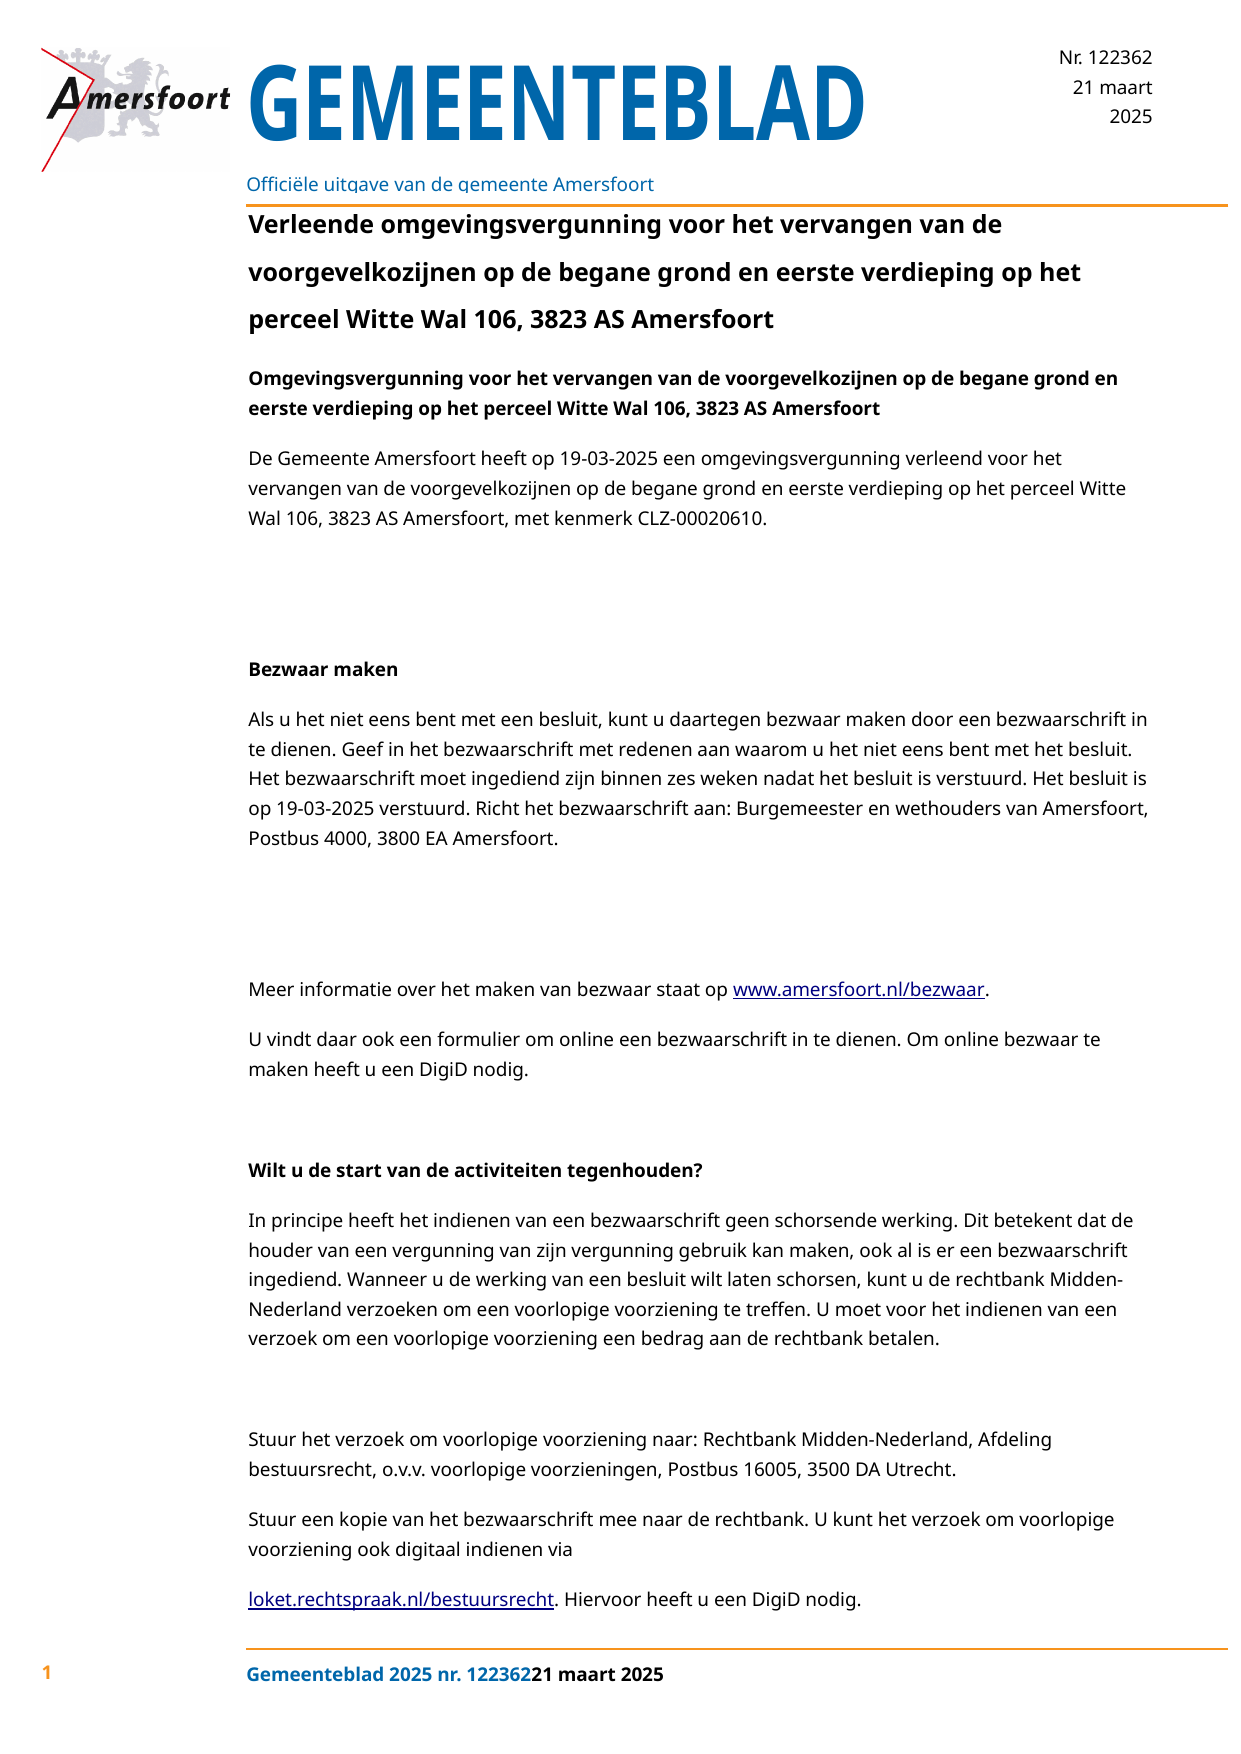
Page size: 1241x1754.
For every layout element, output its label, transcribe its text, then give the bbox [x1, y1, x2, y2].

text Meer informatie over het maken van bezwaar staat op www.amersfoort.nl/bezwaar. [248, 976, 1152, 1002]
text U vindt daar ook een formulier om online een bezwaarschrift in te dienen. Om online bezwaar te maken heeft u een DigiD nodig. [248, 1026, 1152, 1082]
text Verleende omgevingsvergunning voor het vervangen van de voorgevelkozijnen op de begane grond en eerste verdieping op het perceel Witte Wal 106, 3823 AS Amersfoort [248, 207, 1152, 336]
text In principe heeft het indienen van een bezwaarschrift geen schorsende werking. Dit betekent dat de houder van een vergunning van zijn vergunning gebruik kan maken, ook al is er een bezwaarschrift ingediend. Wanneer u de werking van een besluit wilt laten schorsen, kunt u de rechtbank Midden-Nederland verzoeken om een voorlopige voorziening te treffen. U moet voor het indienen van een verzoek om een voorlopige voorziening een bedrag aan de rechtbank betalen. [248, 1207, 1152, 1351]
text Omgevingsvergunning voor het vervangen van de voorgevelkozijnen op de begane grond en eerste verdieping op het perceel Witte Wal 106, 3823 AS Amersfoort [248, 366, 1152, 421]
text loket.rechtspraak.nl/bestuursrecht. Hiervoor heeft u een DigiD nodig. [248, 1586, 1152, 1612]
text De Gemeente Amersfoort heeft op 19-03-2025 een omgevingsvergunning verleend voor het vervangen van de voorgevelkozijnen op de begane grond en eerste verdieping op het perceel Witte Wal 106, 3823 AS Amersfoort, met kenmerk CLZ-00020610. [248, 446, 1152, 530]
text Bezwaar maken [248, 656, 1152, 682]
text Als u het niet eens bent met een besluit, kunt u daartegen bezwaar maken door een bezwaarschrift in te dienen. Geef in het bezwaarschrift met redenen aan waarom u het niet eens bent met het besluit. Het bezwaarschrift moet ingediend zijn binnen zes weken nadat het besluit is verstuurd. Het besluit is op 19-03-2025 verstuurd. Richt het bezwaarschrift aan: Burgemeester en wethouders van Amersfoort, Postbus 4000, 3800 EA Amersfoort. [248, 706, 1152, 850]
text Stuur een kopie van het bezwaarschrift mee naar de rechtbank. U kunt het verzoek om voorlopige voorziening ook digitaal indienen via [248, 1506, 1152, 1562]
text Stuur het verzoek om voorlopige voorziening naar: Rechtbank Midden-Nederland, Afdeling bestuursrecht, o.v.v. voorlopige voorzieningen, Postbus 16005, 3500 DA Utrecht. [248, 1426, 1152, 1482]
text Wilt u de start van de activiteiten tegenhouden? [248, 1157, 1152, 1182]
picture [41, 47, 231, 172]
